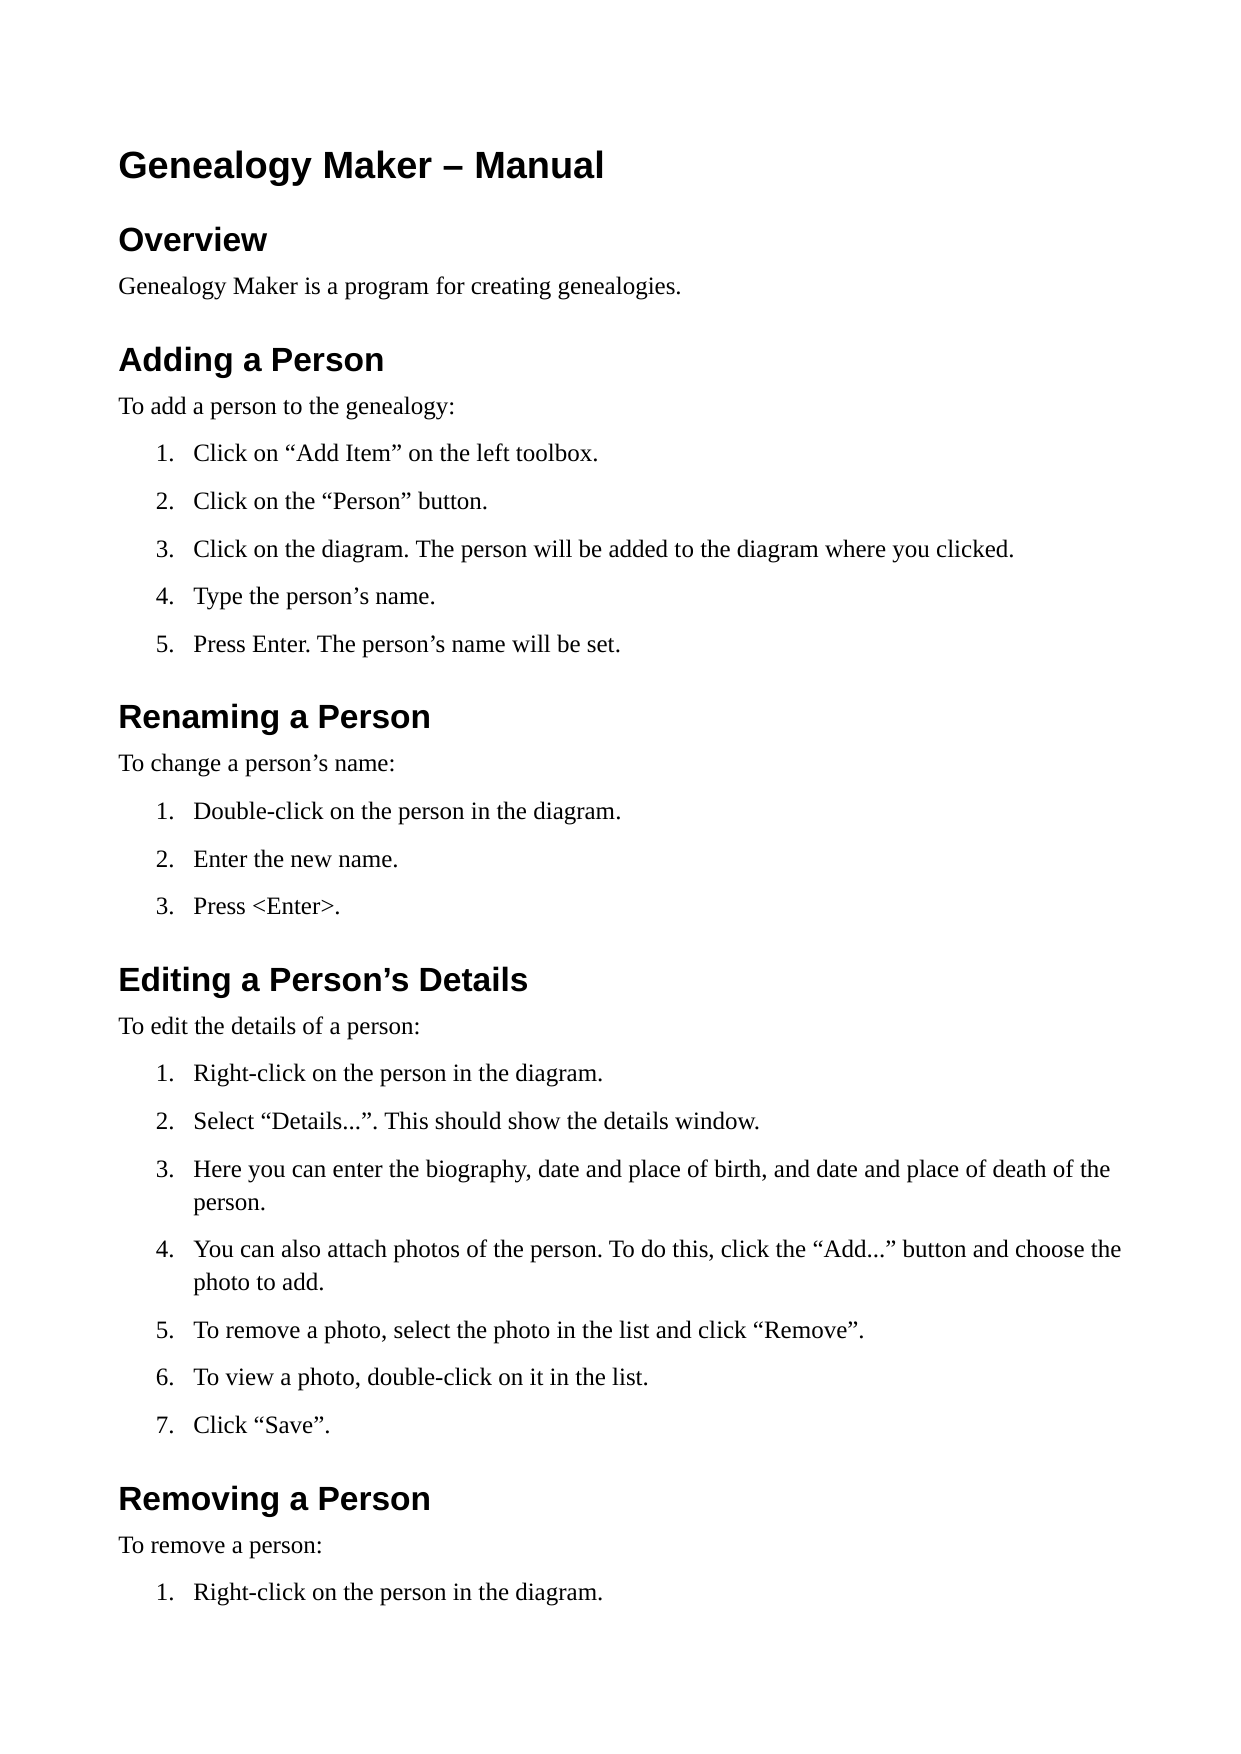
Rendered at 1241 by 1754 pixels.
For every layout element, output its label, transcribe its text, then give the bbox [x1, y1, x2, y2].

text To add a person to the genealogy: [118, 391, 1122, 419]
list Press <Enter>. [156, 891, 1122, 920]
list To view a photo, double-click on it in the list. [156, 1362, 1122, 1391]
list Double-click on the person in the diagram. [156, 796, 1122, 825]
list Right-click on the person in the diagram. [156, 1058, 1122, 1087]
list Press Enter. The person’s name will be set. [156, 629, 1122, 658]
subtitle Genealogy Maker – Manual [118, 143, 1122, 187]
text To remove a person: [118, 1530, 1122, 1558]
list Click on the diagram. The person will be added to the diagram where you clicked. [156, 534, 1122, 562]
text To edit the details of a person: [118, 1011, 1122, 1039]
list Type the person’s name. [156, 581, 1122, 610]
subtitle Editing a Person’s Details [118, 960, 1122, 998]
list Here you can enter the biography, date and place of birth, and date and place of death of the person. [156, 1154, 1122, 1215]
subtitle Adding a Person [118, 340, 1122, 378]
subtitle Renaming a Person [118, 697, 1122, 736]
list Select “Details...”. This should show the details window. [156, 1106, 1122, 1135]
list Click “Save”. [156, 1410, 1122, 1439]
list You can also attach photos of the person. To do this, click the “Add...” button and choose the photo to add. [156, 1234, 1122, 1296]
list Click on the “Person” button. [156, 486, 1122, 515]
list Enter the new name. [156, 844, 1122, 872]
subtitle Overview [118, 220, 1122, 259]
list Right-click on the person in the diagram. [156, 1577, 1122, 1606]
list To remove a photo, select the photo in the list and click “Remove”. [156, 1315, 1122, 1344]
list Click on “Add Item” on the left toolbox. [156, 438, 1122, 467]
text Genealogy Maker is a program for creating genealogies. [118, 271, 1122, 300]
subtitle Removing a Person [118, 1478, 1122, 1517]
text To change a person’s name: [118, 748, 1122, 777]
